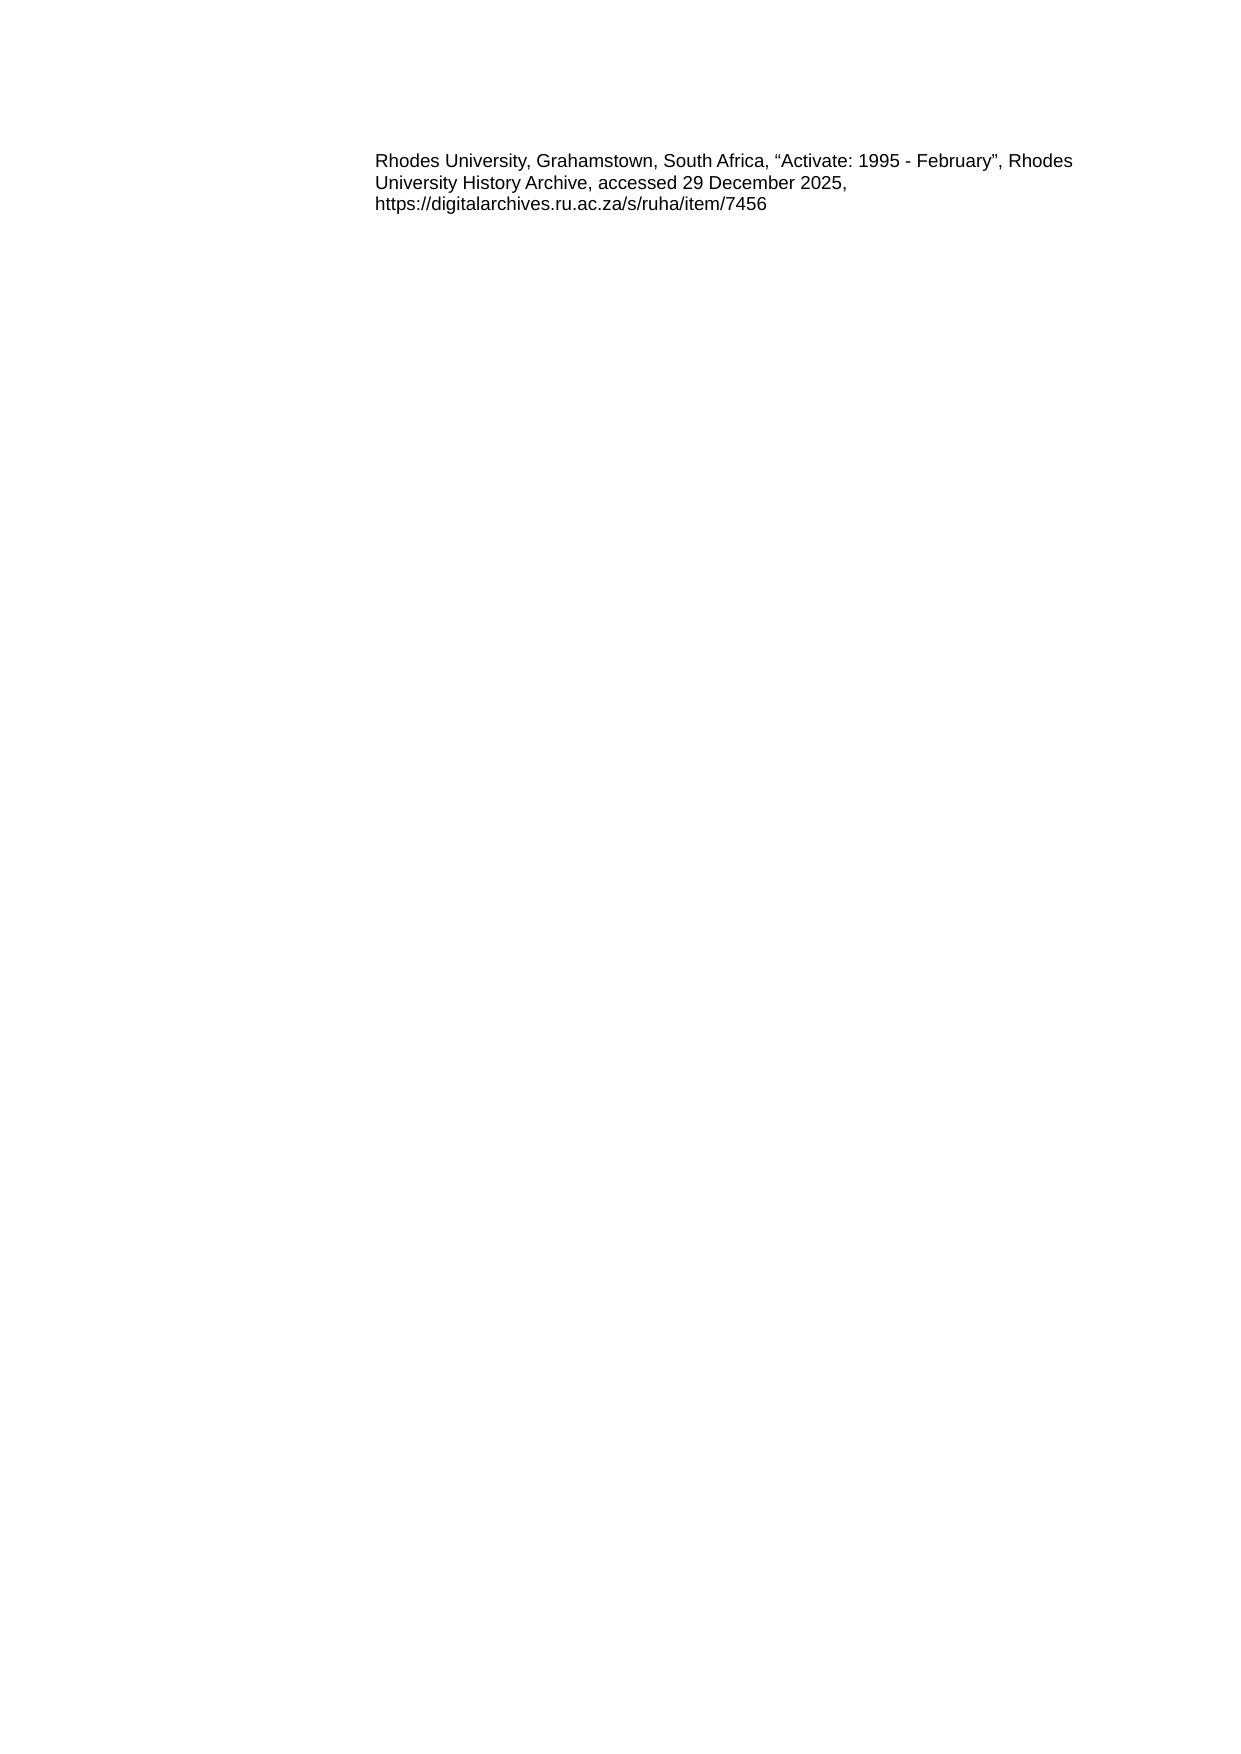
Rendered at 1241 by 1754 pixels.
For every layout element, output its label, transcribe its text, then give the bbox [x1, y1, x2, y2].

text Rhodes University, Grahamstown, South Africa, “Activate: 1995 - February”, Rhodes University History Archive, accessed 29 December 2025, https://digitalarchives.ru.ac.za/s/ruha/item/7456 [375, 150, 1090, 215]
